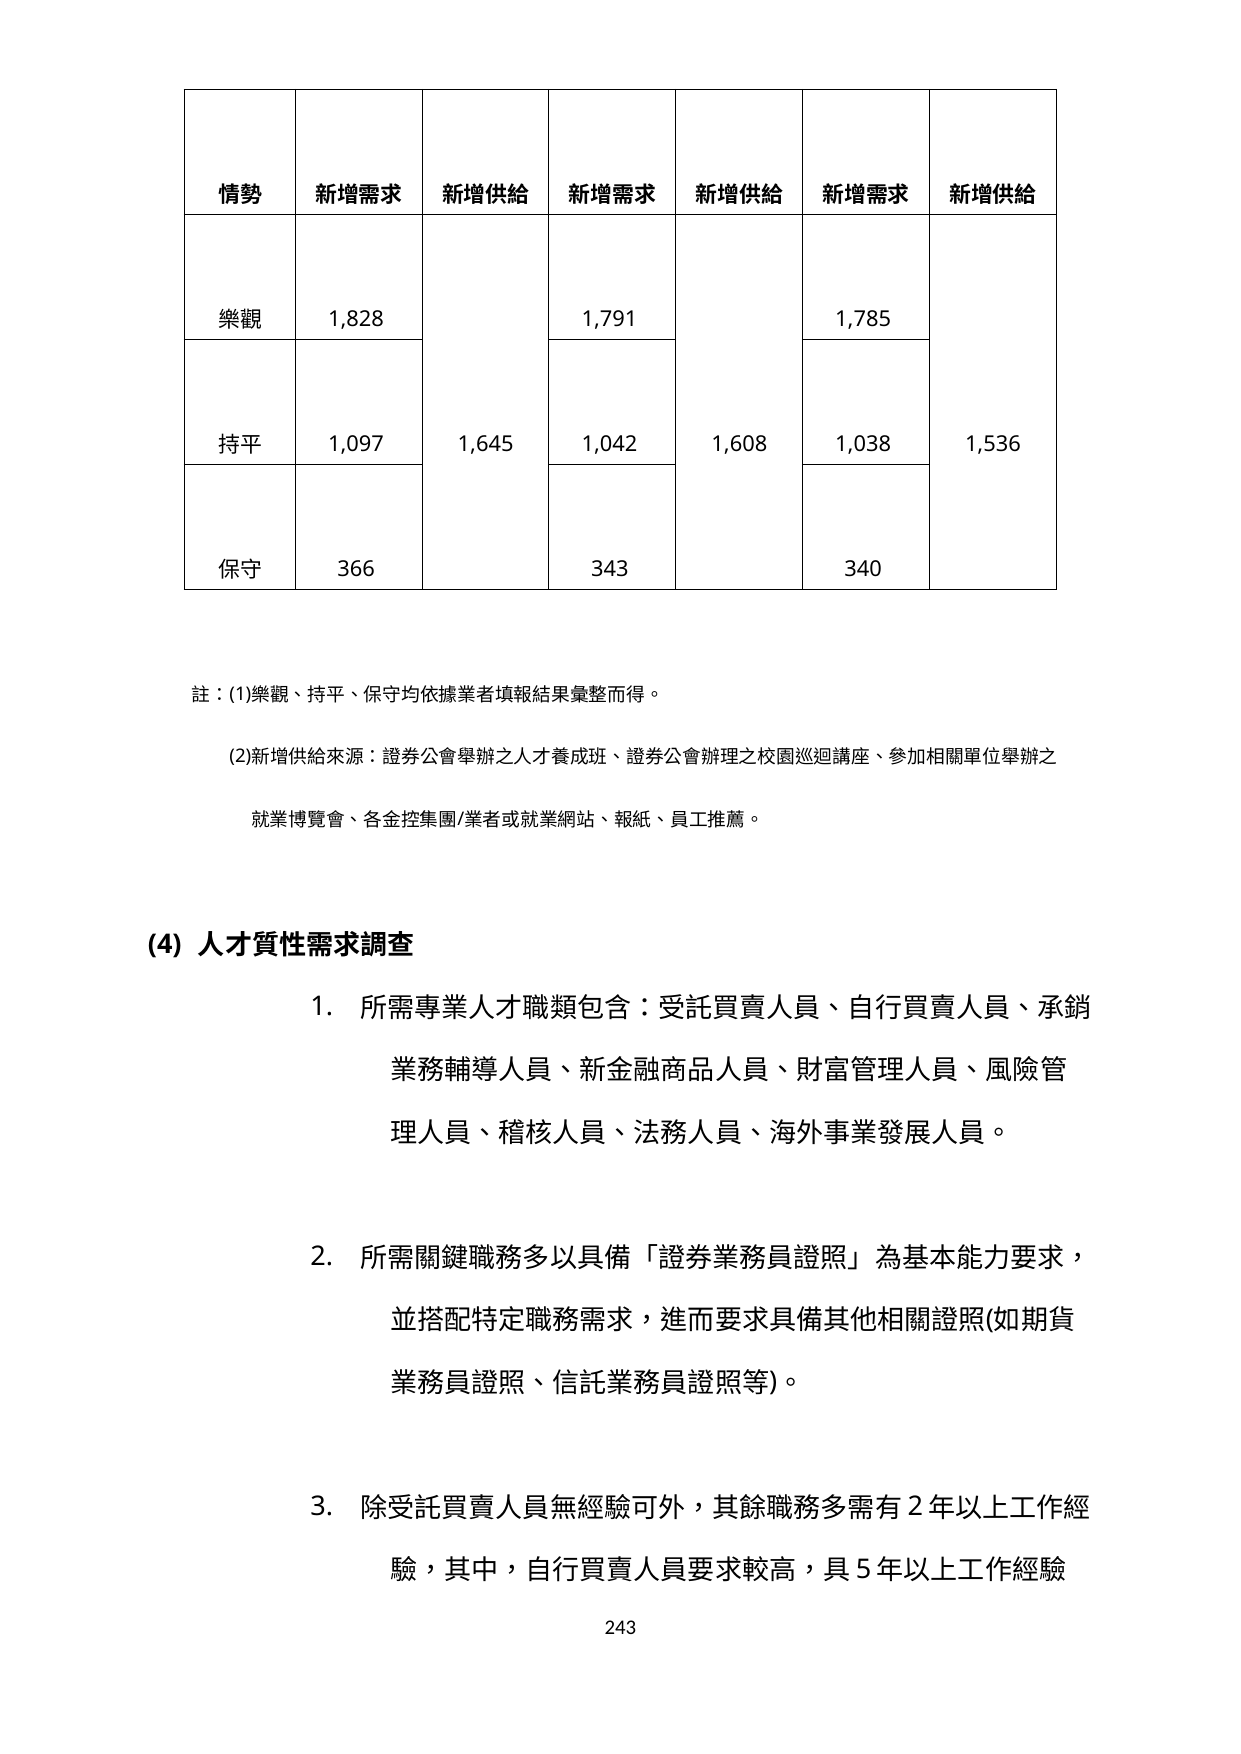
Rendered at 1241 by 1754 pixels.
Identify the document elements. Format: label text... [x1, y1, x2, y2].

table_cell 343 [549, 465, 675, 589]
table_cell 新增需求 [296, 90, 422, 214]
table_cell 1,536 [930, 215, 1056, 589]
table_cell 366 [296, 465, 422, 589]
list 所需關鍵職務多以具備「證券業務員證照」為基本能力要求，並搭配特定職務需求，進而要求具備其他相關證照(如期貨業務員證照、信託業務員證照等)。 [310, 1214, 1092, 1401]
text 註：(1)樂觀、持平、保守均依據業者填報結果彙整而得。 [192, 651, 1063, 714]
table_cell 1,828 [296, 215, 422, 339]
table_cell 1,042 [549, 340, 675, 464]
text (2)新增供給來源：證券公會舉辦之人才養成班、證券公會辦理之校園巡迴講座、參加相關單位舉辦之就業博覽會、各金控集團/業者或就業網站、報紙、員工推薦。 [192, 714, 1063, 839]
table_cell 1,038 [803, 340, 929, 464]
table_cell 1,785 [803, 215, 929, 339]
table_cell 新增需求 [803, 90, 929, 214]
table_cell 新增供給 [423, 90, 548, 214]
table_cell 持平 [185, 340, 295, 464]
table_header 情勢 [185, 90, 295, 214]
table_cell 保守 [185, 465, 295, 589]
table_cell 340 [803, 465, 929, 589]
table_cell 樂觀 [185, 215, 295, 339]
list 所需專業人才職類包含：受託買賣人員、自行買賣人員、承銷業務輔導人員、新金融商品人員、財富管理人員、風險管理人員、稽核人員、法務人員、海外事業發展人員。 [310, 964, 1092, 1151]
table_cell 1,608 [676, 215, 802, 589]
table_cell 1,097 [296, 340, 422, 464]
table_cell 新增供給 [930, 90, 1056, 214]
table_cell 新增需求 [549, 90, 675, 214]
list 除受託買賣人員無經驗可外，其餘職務多需有2年以上工作經驗，其中，自行買賣人員要求較高，具5年以上工作經驗為佳。 [310, 1464, 1092, 1589]
list 人才質性需求調查 [148, 901, 1092, 964]
table_cell 1,791 [549, 215, 675, 339]
table_cell 1,645 [423, 215, 548, 589]
table_cell 新增供給 [676, 90, 802, 214]
